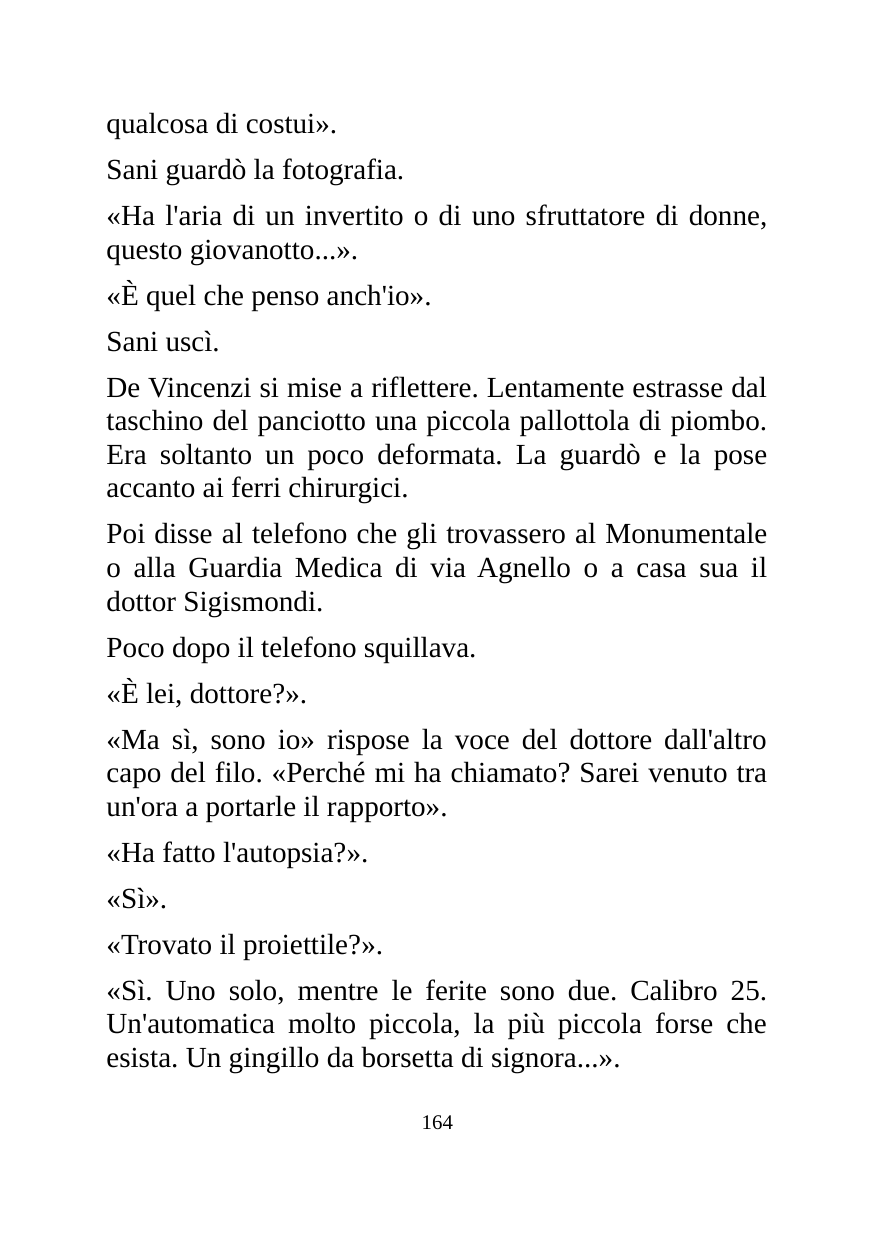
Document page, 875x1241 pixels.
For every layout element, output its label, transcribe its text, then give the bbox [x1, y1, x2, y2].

text Poco dopo il telefono squillava. [106, 630, 768, 663]
text «Trovato il proiettile?». [106, 927, 768, 961]
text «Ha fatto l'autopsia?». [106, 835, 768, 868]
text qualcosa di costui». [106, 106, 768, 140]
text «Sì». [106, 881, 768, 914]
text «È lei, dottore?». [106, 676, 768, 709]
text «Ma sì, sono io» rispose la voce del dottore dall'altro capo del filo. «Perché mi ha chiamato? Sarei venuto tra un'ora a portarle il rapporto». [106, 722, 768, 822]
text Poi disse al telefono che gli trovassero al Monumentale o alla Guardia Medica di via Agnello o a casa sua il dottor Sigismondi. [106, 517, 768, 617]
text «Ha l'aria di un invertito o di uno sfruttatore di donne, questo giovanotto...». [106, 198, 768, 265]
text Sani guardò la fotografia. [106, 152, 768, 186]
text Sani uscì. [106, 324, 768, 357]
text «Sì. Uno solo, mentre le ferite sono due. Calibro 25. Un'automatica molto piccola, la più piccola forse che esista. Un gingillo da borsetta di signora...». [106, 973, 768, 1074]
text De Vincenzi si mise a riflettere. Lentamente estrasse dal taschino del panciotto una piccola pallottola di piombo. Era soltanto un poco deformata. La guardò e la pose accanto ai ferri chirurgici. [106, 370, 768, 504]
text «È quel che penso anch'io». [106, 278, 768, 311]
